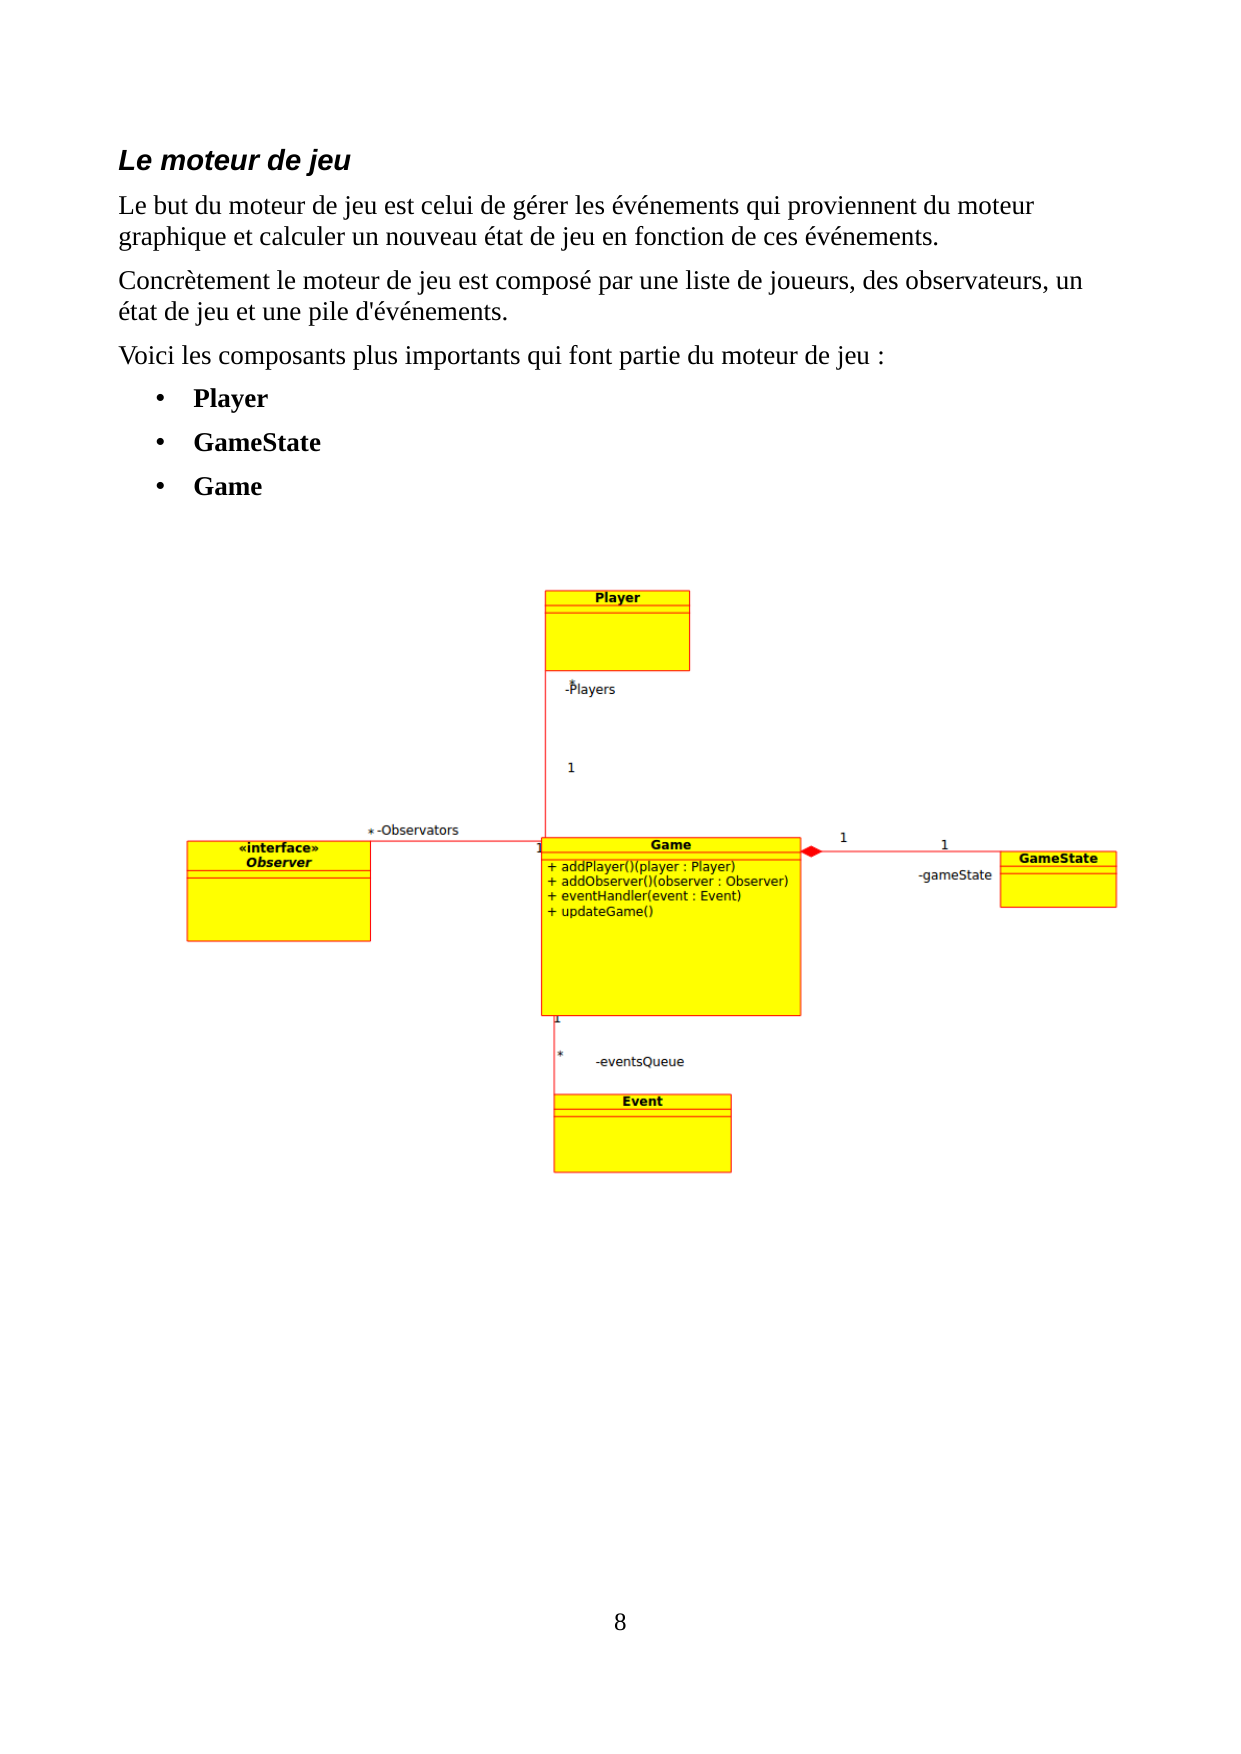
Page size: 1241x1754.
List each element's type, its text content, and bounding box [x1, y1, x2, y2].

list Player [156, 382, 1122, 414]
text Voici les composants plus importants qui font partie du moteur de jeu : [118, 339, 1122, 370]
list Game [156, 470, 1122, 501]
list GameState [156, 426, 1122, 457]
text Concrètement le moteur de jeu est composé par une liste de joueurs, des observateurs, un état de jeu et une pile d'événements. [118, 264, 1122, 326]
picture [150, 571, 1155, 1207]
text Le but du moteur de jeu est celui de gérer les événements qui proviennent du moteur graphique et calculer un nouveau état de jeu en fonction de ces événements. [118, 189, 1122, 251]
subtitle Le moteur de jeu [118, 143, 1122, 177]
